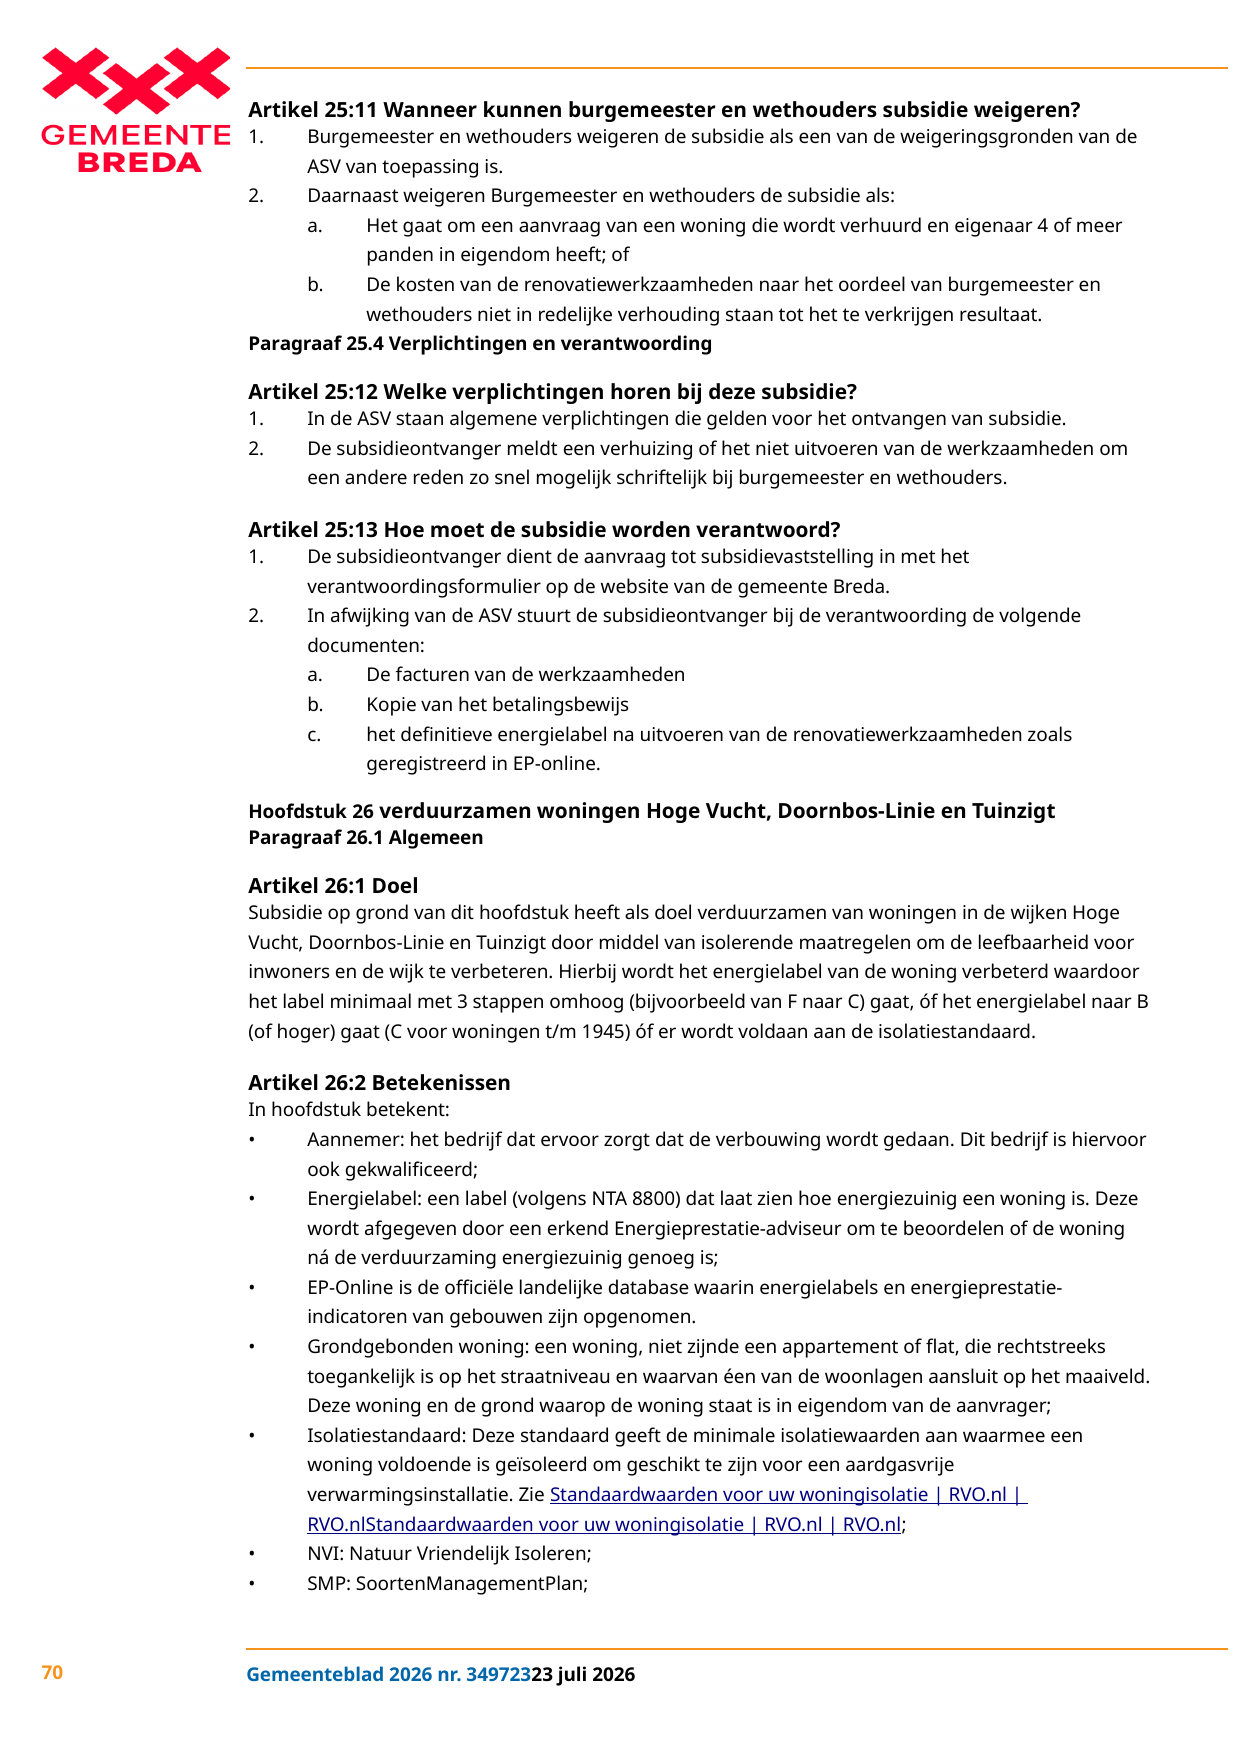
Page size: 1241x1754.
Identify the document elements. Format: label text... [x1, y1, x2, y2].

text Paragraaf 26.1 Algemeen [248, 824, 1152, 850]
list Energielabel: een label (volgens NTA 8800) dat laat zien hoe energiezuinig een woning is. Deze wordt afgegeven door een erkend Energieprestatie-adviseur om te beoordelen of de woning ná de verduurzaming energiezuinig genoeg is; [248, 1185, 1152, 1270]
list In afwijking van de ASV stuurt de subsidieontvanger bij de verantwoording de volgende documenten: [248, 602, 1152, 658]
list Kopie van het betalingsbewijs [307, 691, 1152, 717]
text In hoofdstuk betekent: [248, 1097, 1152, 1122]
list In de ASV staan algemene verplichtingen die gelden voor het ontvangen van subsidie. [248, 405, 1152, 431]
list Aannemer: het bedrijf dat ervoor zorgt dat de verbouwing wordt gedaan. Dit bedrijf is hiervoor ook gekwalificeerd; [248, 1126, 1152, 1182]
list Isolatiestandaard: Deze standaard geeft de minimale isolatiewaarden aan waarmee een woning voldoende is geïsoleerd om geschikt te zijn voor een aardgasvrije verwarmingsinstallatie. Zie Standaardwaarden voor uw woningisolatie | RVO.nl | RVO.nlStandaardwaarden voor uw woningisolatie | RVO.nl | RVO.nl; [248, 1422, 1152, 1537]
list De facturen van de werkzaamheden [307, 662, 1152, 687]
list De subsidieontvanger dient de aanvraag tot subsidievaststelling in met het verantwoordingsformulier op de website van de gemeente Breda. [248, 543, 1152, 599]
text Artikel 25:12 Welke verplichtingen horen bij deze subsidie? [248, 377, 1152, 405]
list Daarnaast weigeren Burgemeester en wethouders de subsidie als: [248, 182, 1152, 208]
text Artikel 25:11 Wanneer kunnen burgemeester en wethouders subsidie weigeren? [248, 95, 1152, 123]
list EP-Online is de officiële landelijke database waarin energielabels en energieprestatie-indicatoren van gebouwen zijn opgenomen. [248, 1274, 1152, 1329]
list Het gaat om een aanvraag van een woning die wordt verhuurd en eigenaar 4 of meer panden in eigendom heeft; of [307, 212, 1152, 267]
list Burgemeester en wethouders weigeren de subsidie als een van de weigeringsgronden van de ASV van toepassing is. [248, 123, 1152, 178]
list SMP: SoortenManagementPlan; [248, 1570, 1152, 1596]
list NVI: Natuur Vriendelijk Isoleren; [248, 1540, 1152, 1566]
text Artikel 25:13 Hoe moet de subsidie worden verantwoord? [248, 515, 1152, 543]
list Grondgebonden woning: een woning, niet zijnde een appartement of flat, die rechtstreeks toegankelijk is op het straatniveau en waarvan éen van de woonlagen aansluit op het maaiveld. Deze woning en de grond waarop de woning staat is in eigendom van de aanvrager; [248, 1333, 1152, 1418]
text Paragraaf 25.4 Verplichtingen en verantwoording [248, 330, 1152, 356]
list De kosten van de renovatiewerkzaamheden naar het oordeel van burgemeester en wethouders niet in redelijke verhouding staan tot het te verkrijgen resultaat. [307, 271, 1152, 326]
list De subsidieontvanger meldt een verhuizing of het niet uitvoeren van de werkzaamheden om een andere reden zo snel mogelijk schriftelijk bij burgemeester en wethouders. [248, 435, 1152, 490]
list het definitieve energielabel na uitvoeren van de renovatiewerkzaamheden zoals geregistreerd in EP-online. [307, 721, 1152, 776]
picture [41, 47, 231, 172]
text Hoofdstuk 26 verduurzamen woningen Hoge Vucht, Doornbos-Linie en Tuinzigt [248, 796, 1152, 824]
text Subsidie op grond van dit hoofdstuk heeft als doel verduurzamen van woningen in de wijken Hoge Vucht, Doornbos-Linie en Tuinzigt door middel van isolerende maatregelen om de leefbaarheid voor inwoners en de wijk te verbeteren. Hierbij wordt het energielabel van de woning verbeterd waardoor het label minimaal met 3 stappen omhoog (bijvoorbeeld van F naar C) gaat, óf het energielabel naar B (of hoger) gaat (C voor woningen t/m 1945) óf er wordt voldaan aan de isolatiestandaard. [248, 899, 1152, 1043]
text Artikel 26:2 Betekenissen [248, 1068, 1152, 1097]
text Artikel 26:1 Doel [248, 871, 1152, 899]
